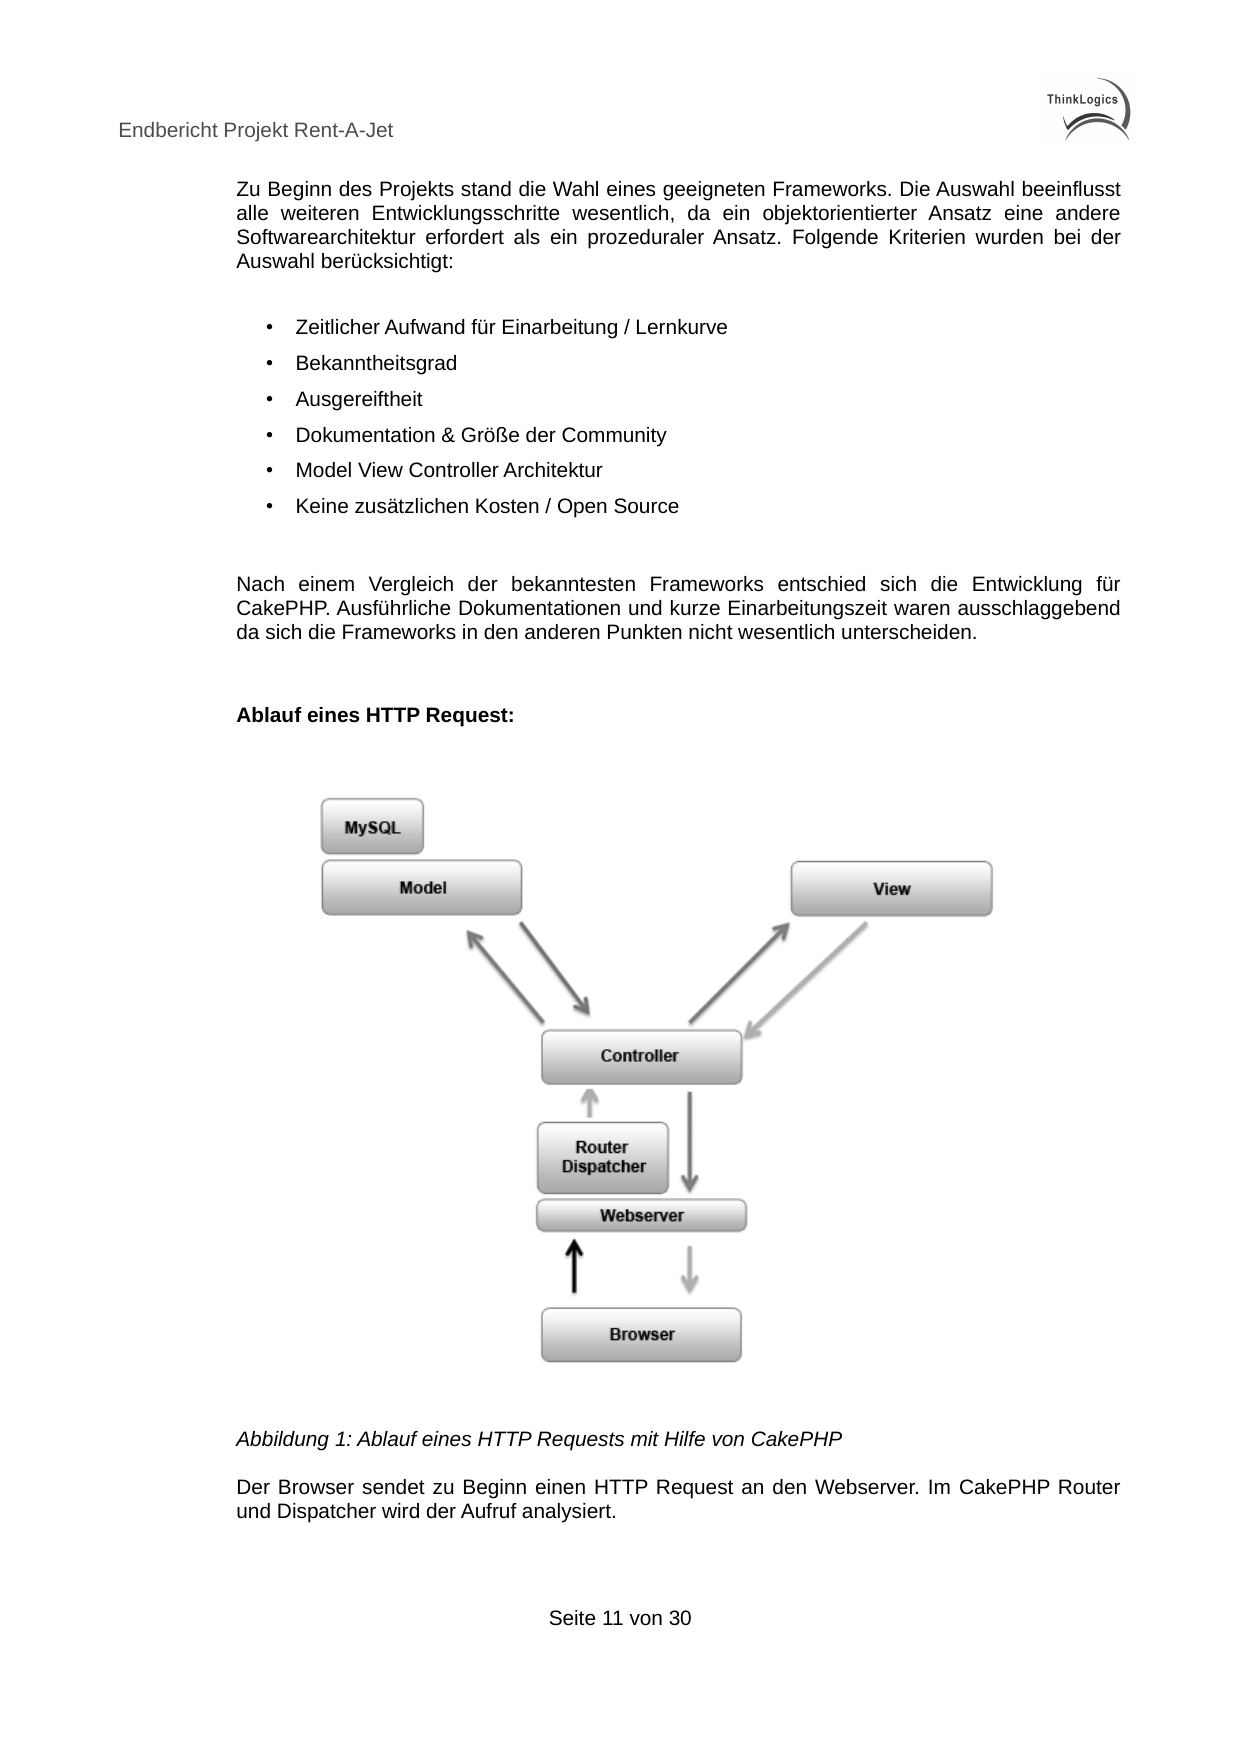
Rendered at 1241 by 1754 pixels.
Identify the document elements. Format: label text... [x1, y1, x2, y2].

text Ablauf eines HTTP Request: [236, 703, 1122, 727]
list Keine zusätzlichen Kosten / Open Source [266, 494, 1122, 518]
list Ausgereiftheit [266, 386, 1122, 411]
text Zu Beginn des Projekts stand die Wahl eines geeigneten Frameworks. Die Auswahl beeinflusst alle weiteren Entwicklungsschritte wesentlich, da ein objektorientierter Ansatz eine andere Softwarearchitektur erfordert als ein prozeduraler Ansatz. Folgende Kriterien wurden bei der Auswahl berücksichtigt: [236, 177, 1122, 273]
text Nach einem Vergleich der bekanntesten Frameworks entschied sich die Entwicklung für CakePHP. Ausführliche Dokumentationen und kurze Einarbeitungszeit waren ausschlaggebend da sich die Frameworks in den anderen Punkten nicht wesentlich unterscheiden. [236, 572, 1122, 644]
picture [296, 775, 1019, 1391]
text Der Browser sendet zu Beginn einen HTTP Request an den Webserver. Im CakePHP Router und Dispatcher wird der Aufruf analysiert. [236, 1475, 1122, 1523]
list Bekanntheitsgrad [266, 351, 1122, 374]
list Zeitlicher Aufwand für Einarbeitung / Lernkurve [266, 314, 1122, 339]
text Abbildung 1: Ablauf eines HTTP Requests mit Hilfe von CakePHP [236, 1427, 1122, 1451]
list Model View Controller Architektur [266, 458, 1122, 482]
list Dokumentation & Größe der Community [266, 422, 1122, 446]
